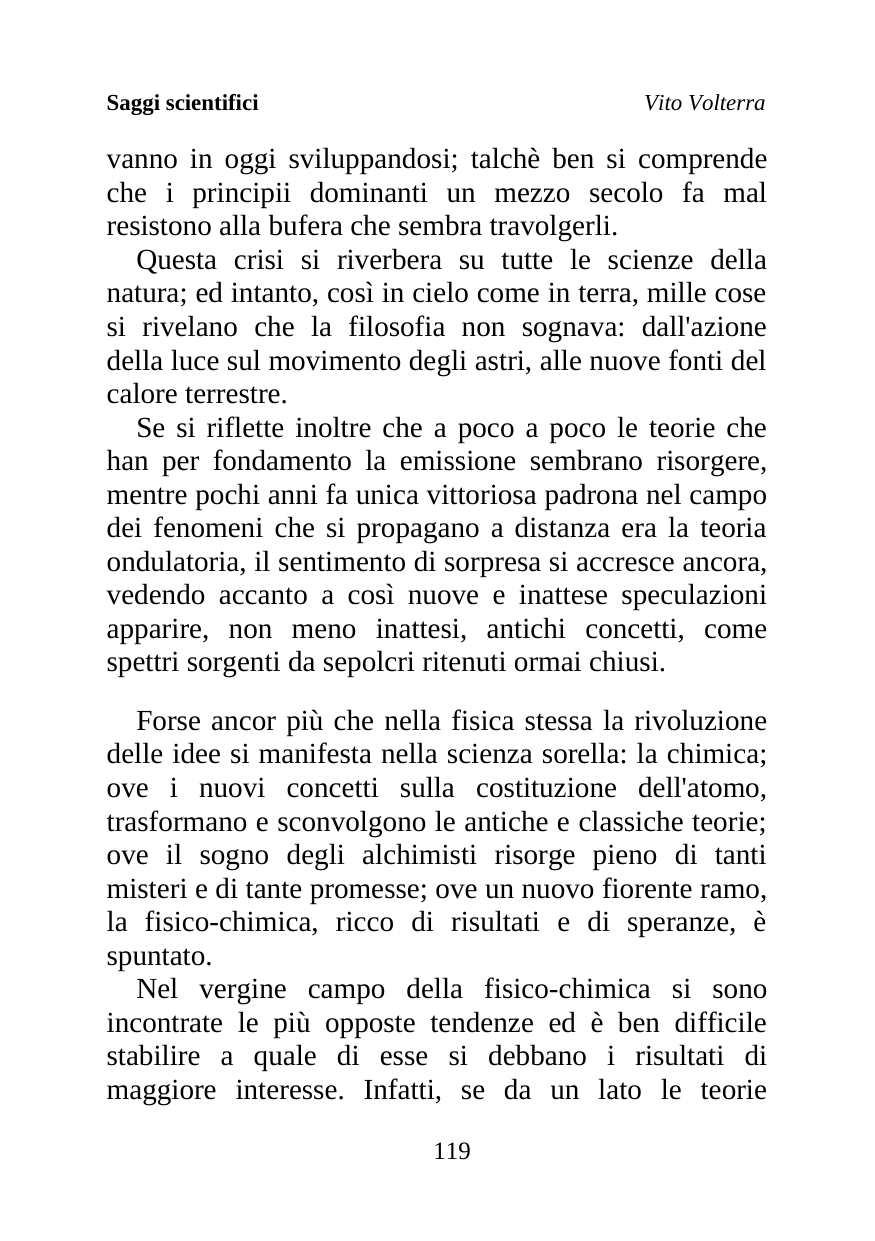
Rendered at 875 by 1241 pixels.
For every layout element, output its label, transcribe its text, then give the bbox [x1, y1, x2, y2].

text Nel vergine campo della fisico-chimica si sono incontrate le più opposte tendenze ed è ben difficile stabilire a quale di esse si debbano i risultati di maggiore interesse. Infatti, se da un lato le teorie [106, 971, 768, 1106]
text vanno in oggi sviluppandosi; talchè ben si comprende che i principii dominanti un mezzo secolo fa mal resistono alla bufera che sembra travolgerli. [106, 141, 768, 242]
text Forse ancor più che nella fisica stessa la rivoluzione delle idee si manifesta nella scienza sorella: la chimica; ove i nuovi concetti sulla costituzione dell'atomo, trasformano e sconvolgono le antiche e classiche teorie; ove il sogno degli alchimisti risorge pieno di tanti misteri e di tante promesse; ove un nuovo fiorente ramo, la fisico-chimica, ricco di risultati e di speranze, è spuntato. [106, 703, 768, 971]
text Se si riflette inoltre che a poco a poco le teorie che han per fondamento la emissione sembrano risorgere, mentre pochi anni fa unica vittoriosa padrona nel campo dei fenomeni che si propagano a distanza era la teoria ondulatoria, il sentimento di sorpresa si accresce ancora, vedendo accanto a così nuove e inattese speculazioni apparire, non meno inattesi, antichi concetti, come spettri sorgenti da sepolcri ritenuti ormai chiusi. [106, 410, 768, 678]
text Questa crisi si riverbera su tutte le scienze della natura; ed intanto, così in cielo come in terra, mille cose si rivelano che la filosofia non sognava: dall'azione della luce sul movimento degli astri, alle nuove fonti del calore terrestre. [106, 242, 768, 410]
